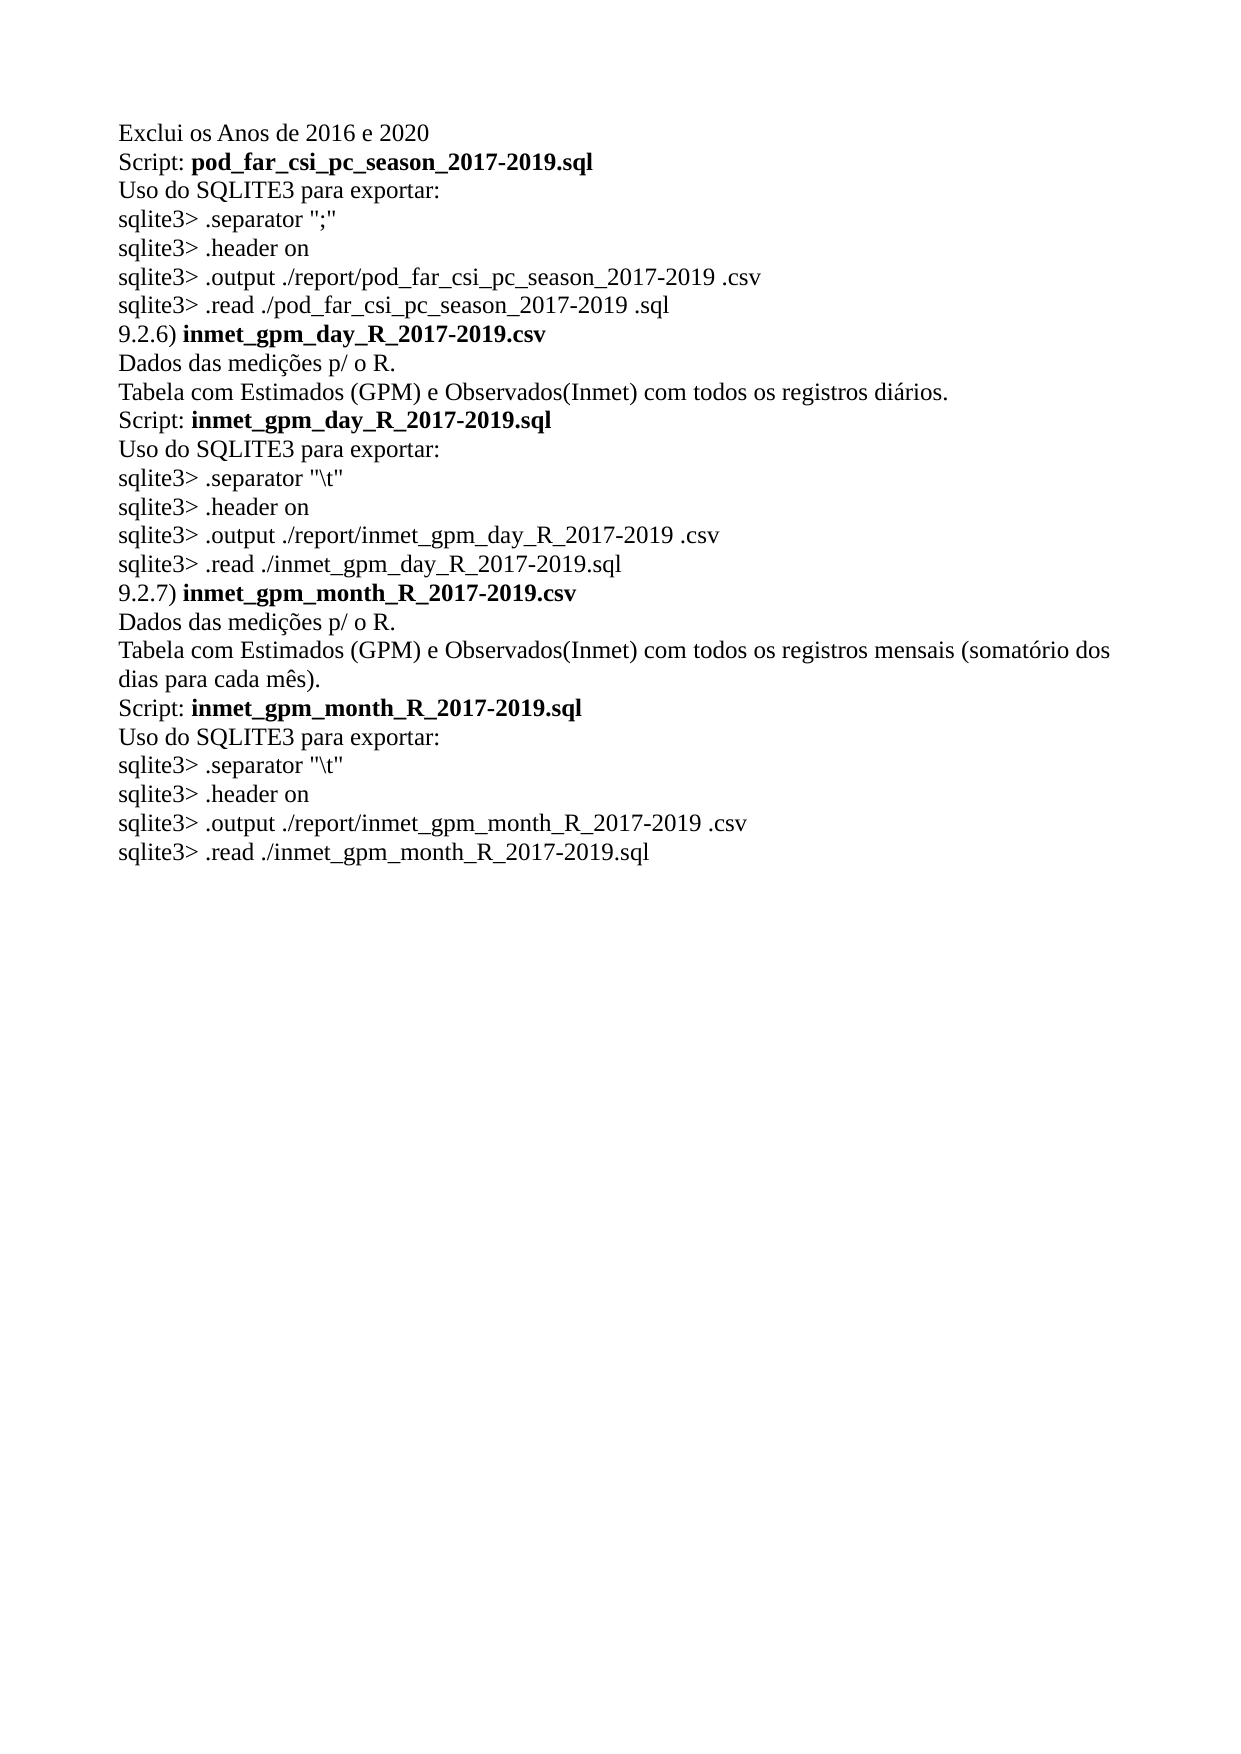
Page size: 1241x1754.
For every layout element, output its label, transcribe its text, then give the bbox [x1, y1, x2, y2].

text sqlite3> .output ./report/inmet_gpm_month_R_2017-2019 .csv [118, 808, 1122, 837]
text Tabela com Estimados (GPM) e Observados(Inmet) com todos os registros mensais (somatório dos dias para cada mês). [118, 636, 1122, 693]
text sqlite3> .separator "\t" [118, 463, 1122, 492]
text Dados das medições p/ o R. [118, 607, 1122, 636]
text Script: pod_far_csi_pc_season_2017-2019.sql [118, 147, 1122, 176]
text sqlite3> .separator ";" [118, 204, 1122, 233]
text Tabela com Estimados (GPM) e Observados(Inmet) com todos os registros diários. [118, 377, 1122, 406]
text Exclui os Anos de 2016 e 2020 [118, 118, 1122, 147]
text sqlite3> .read ./pod_far_csi_pc_season_2017-2019 .sql [118, 291, 1122, 319]
text 9.2.7) inmet_gpm_month_R_2017-2019.csv [118, 578, 1122, 607]
text Dados das medições p/ o R. [118, 348, 1122, 377]
text 9.2.6) inmet_gpm_day_R_2017-2019.csv [118, 319, 1122, 348]
text Uso do SQLITE3 para exportar: [118, 176, 1122, 204]
text Uso do SQLITE3 para exportar: [118, 434, 1122, 463]
text sqlite3> .read ./inmet_gpm_day_R_2017-2019.sql [118, 549, 1122, 578]
text Script: inmet_gpm_day_R_2017-2019.sql [118, 406, 1122, 434]
text sqlite3> .output ./report/inmet_gpm_day_R_2017-2019 .csv [118, 521, 1122, 549]
text Script: inmet_gpm_month_R_2017-2019.sql [118, 693, 1122, 722]
text sqlite3> .header on [118, 492, 1122, 521]
text sqlite3> .header on [118, 233, 1122, 262]
text sqlite3> .read ./inmet_gpm_month_R_2017-2019.sql [118, 837, 1122, 866]
text sqlite3> .separator "\t" [118, 751, 1122, 779]
text Uso do SQLITE3 para exportar: [118, 722, 1122, 751]
text sqlite3> .header on [118, 779, 1122, 808]
text sqlite3> .output ./report/pod_far_csi_pc_season_2017-2019 .csv [118, 262, 1122, 291]
